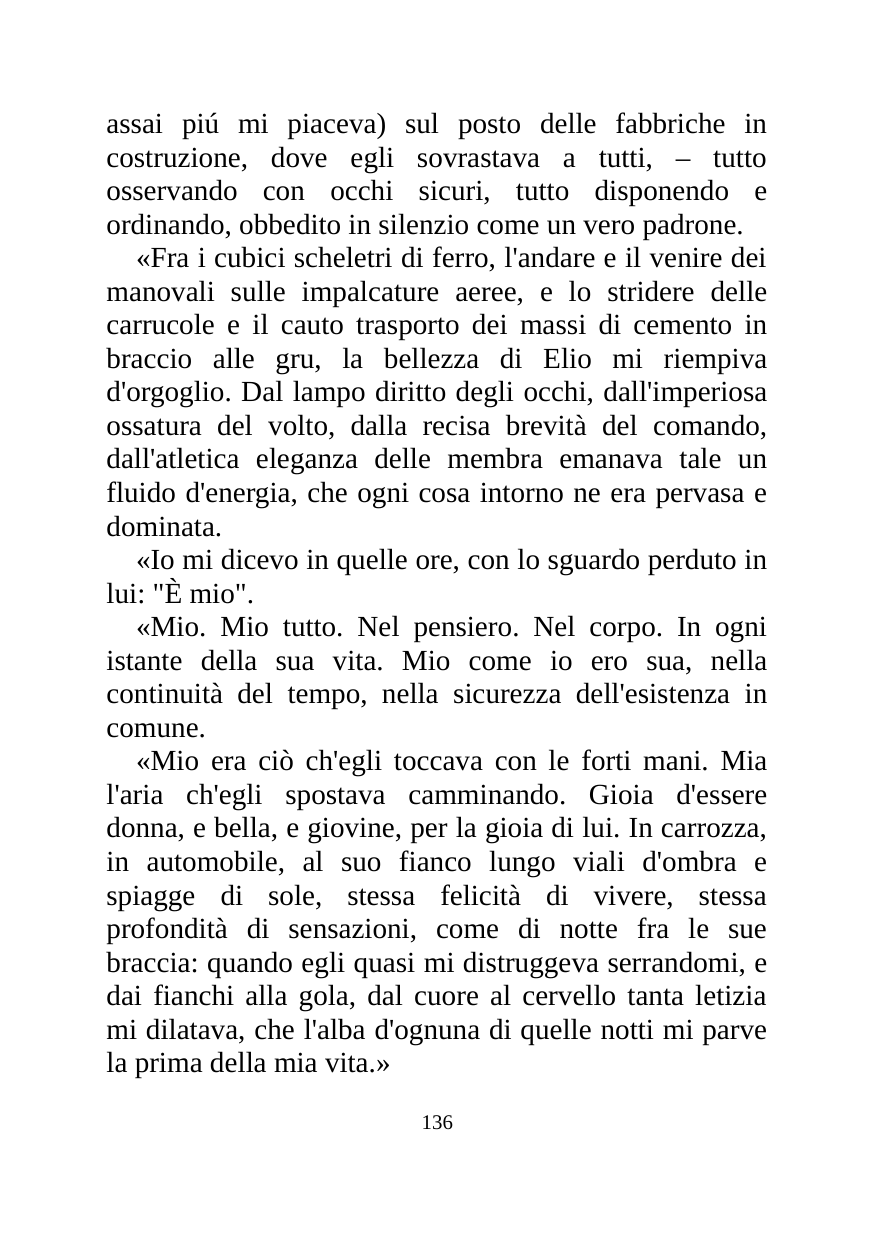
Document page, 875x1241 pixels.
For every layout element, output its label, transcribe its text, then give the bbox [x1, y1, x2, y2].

text assai piú mi piaceva) sul posto delle fabbriche in costruzione, dove egli sovrastava a tutti, – tutto osservando con occhi sicuri, tutto disponendo e ordinando, obbedito in silenzio come un vero padrone. [106, 106, 768, 240]
text «Mio. Mio tutto. Nel pensiero. Nel corpo. In ogni istante della sua vita. Mio come io ero sua, nella continuità del tempo, nella sicurezza dell'esistenza in comune. [106, 609, 768, 743]
text «Mio era ciò ch'egli toccava con le forti mani. Mia l'aria ch'egli spostava camminando. Gioia d'essere donna, e bella, e giovine, per la gioia di lui. In carrozza, in automobile, al suo fianco lungo viali d'ombra e spiagge di sole, stessa felicità di vivere, stessa profondità di sensazioni, come di notte fra le sue braccia: quando egli quasi mi distruggeva serrandomi, e dai fianchi alla gola, dal cuore al cervello tanta letizia mi dilatava, che l'alba d'ognuna di quelle notti mi parve la prima della mia vita.» [106, 743, 768, 1079]
text «Fra i cubici scheletri di ferro, l'andare e il venire dei manovali sulle impalcature aeree, e lo stridere delle carrucole e il cauto trasporto dei massi di cemento in braccio alle gru, la bellezza di Elio mi riempiva d'orgoglio. Dal lampo diritto degli occhi, dall'imperiosa ossatura del volto, dalla recisa brevità del comando, dall'atletica eleganza delle membra emanava tale un fluido d'energia, che ogni cosa intorno ne era pervasa e dominata. [106, 240, 768, 542]
text «Io mi dicevo in quelle ore, con lo sguardo perduto in lui: "È mio". [106, 542, 768, 609]
